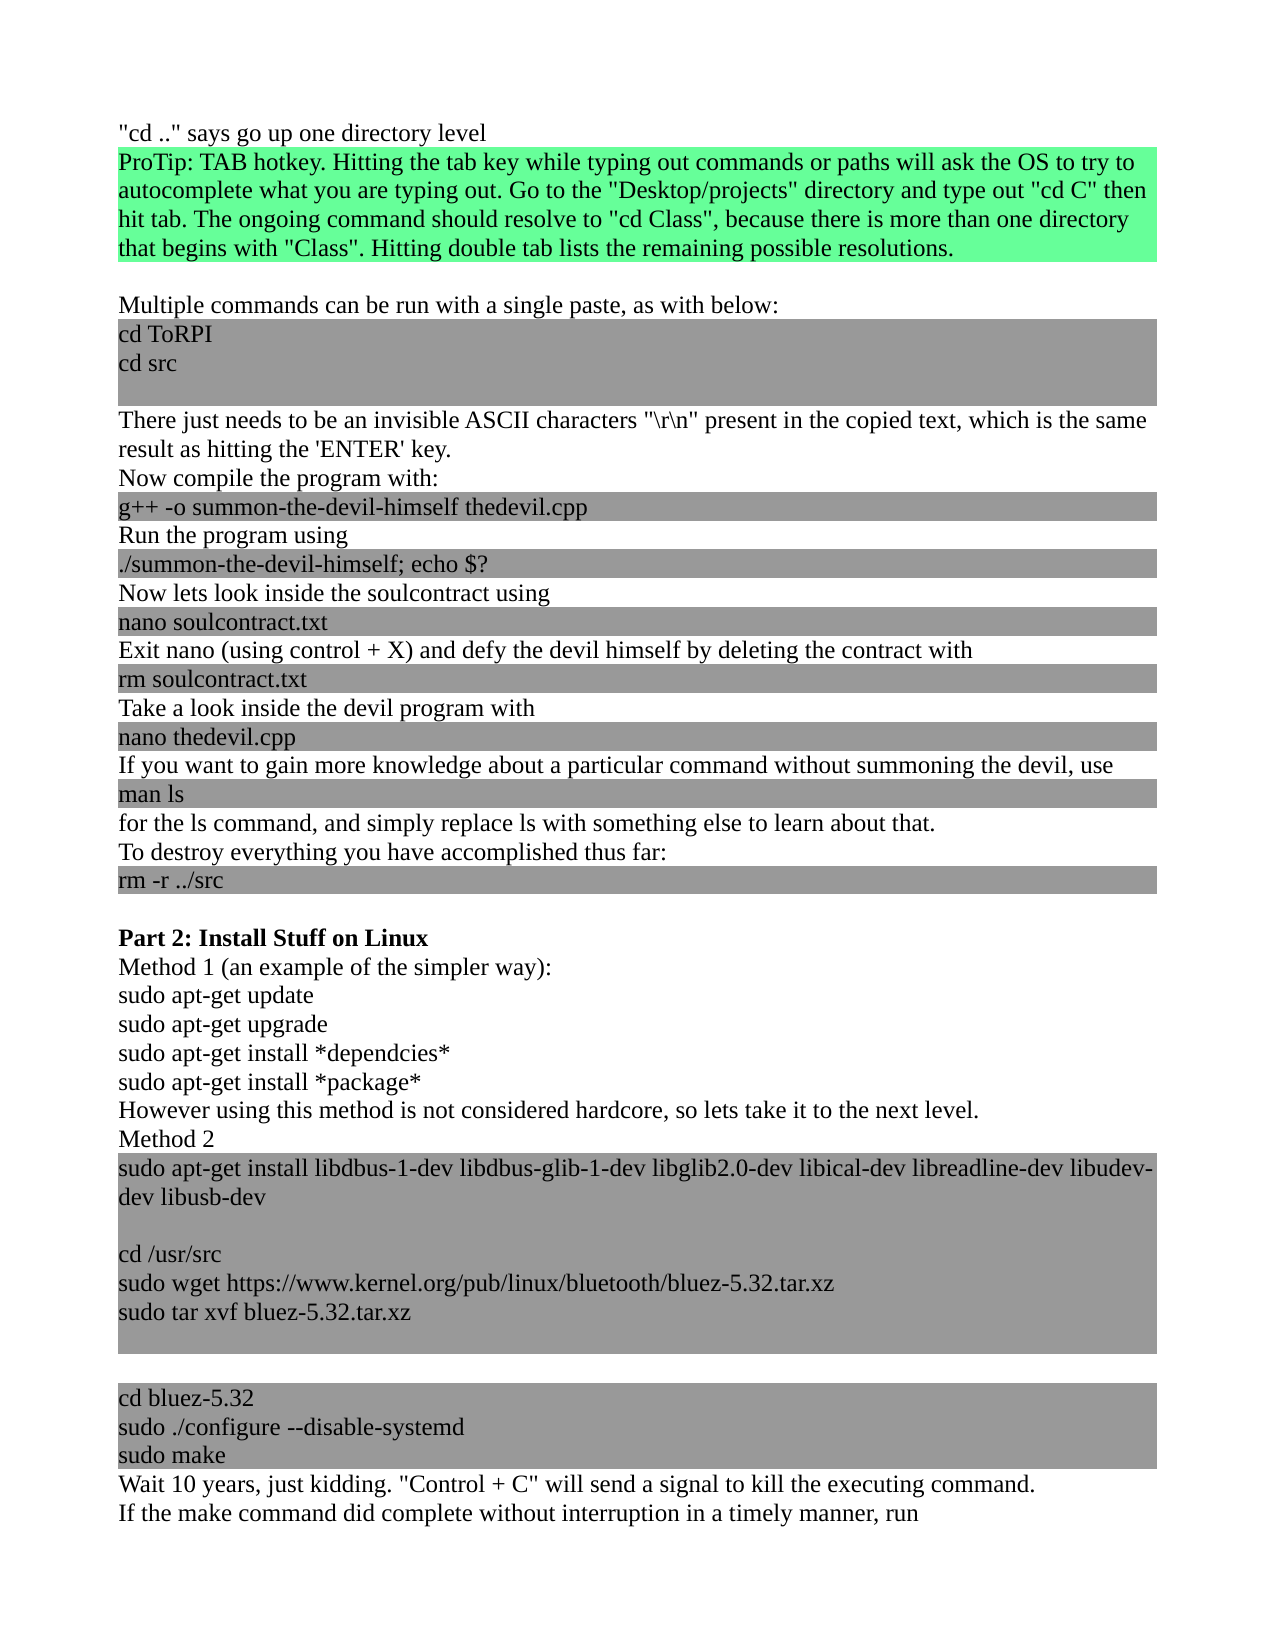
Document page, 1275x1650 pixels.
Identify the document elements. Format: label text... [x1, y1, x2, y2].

text sudo ./configure --disable-systemd [118, 1412, 1157, 1441]
text Multiple commands can be run with a single paste, as with below: [118, 291, 1157, 319]
text sudo tar xvf bluez-5.32.tar.xz [118, 1297, 1157, 1326]
text rm soulcontract.txt [118, 664, 1157, 693]
text ./summon-the-devil-himself; echo $? [118, 549, 1157, 578]
text cd ToRPI [118, 319, 1157, 348]
text sudo apt-get install *dependcies* [118, 1038, 1157, 1067]
text Wait 10 years, just kidding. "Control + C" will send a signal to kill the executing command. [118, 1469, 1157, 1498]
text cd src [118, 348, 1157, 377]
text sudo apt-get upgrade [118, 1009, 1157, 1038]
text nano thedevil.cpp [118, 722, 1157, 751]
text cd /usr/src [118, 1239, 1157, 1268]
text sudo apt-get install *package* [118, 1067, 1157, 1096]
text ProTip: TAB hotkey. Hitting the tab key while typing out commands or paths will ask the OS to try to autocomplete what you are typing out. Go to the "Desktop/projects" directory and type out "cd C" then hit tab. The ongoing command should resolve to "cd Class", because there is more than one directory that begins with "Class". Hitting double tab lists the remaining possible resolutions. [118, 147, 1157, 262]
text Now lets look inside the soulcontract using [118, 578, 1157, 607]
text g++ -o summon-the-devil-himself thedevil.cpp [118, 492, 1157, 521]
text If you want to gain more knowledge about a particular command without summoning the devil, use [118, 751, 1157, 779]
text There just needs to be an invisible ASCII characters "\r\n" present in the copied text, which is the same result as hitting the 'ENTER' key. [118, 406, 1157, 463]
text Now compile the program with: [118, 463, 1157, 492]
text for the ls command, and simply replace ls with something else to learn about that. [118, 808, 1157, 837]
text Run the program using [118, 521, 1157, 549]
text sudo apt-get install libdbus-1-dev libdbus-glib-1-dev libglib2.0-dev libical-dev libreadline-dev libudev-dev libusb-dev [118, 1153, 1157, 1211]
text Exit nano (using control + X) and defy the devil himself by deleting the contract with [118, 636, 1157, 664]
text However using this method is not considered hardcore, so lets take it to the next level. [118, 1096, 1157, 1124]
text Part 2: Install Stuff on Linux [118, 923, 1157, 952]
text cd bluez-5.32 [118, 1383, 1157, 1412]
text man ls [118, 779, 1157, 808]
text Method 1 (an example of the simpler way): [118, 952, 1157, 981]
text "cd .." says go up one directory level [118, 118, 1157, 147]
text sudo wget https://www.kernel.org/pub/linux/bluetooth/bluez-5.32.tar.xz [118, 1268, 1157, 1297]
text rm -r ../src [118, 866, 1157, 894]
text If the make command did complete without interruption in a timely manner, run [118, 1498, 1157, 1527]
text Method 2 [118, 1124, 1157, 1153]
text Take a look inside the devil program with [118, 693, 1157, 722]
text sudo apt-get update [118, 981, 1157, 1009]
text sudo make [118, 1441, 1157, 1469]
text To destroy everything you have accomplished thus far: [118, 837, 1157, 866]
text nano soulcontract.txt [118, 607, 1157, 636]
